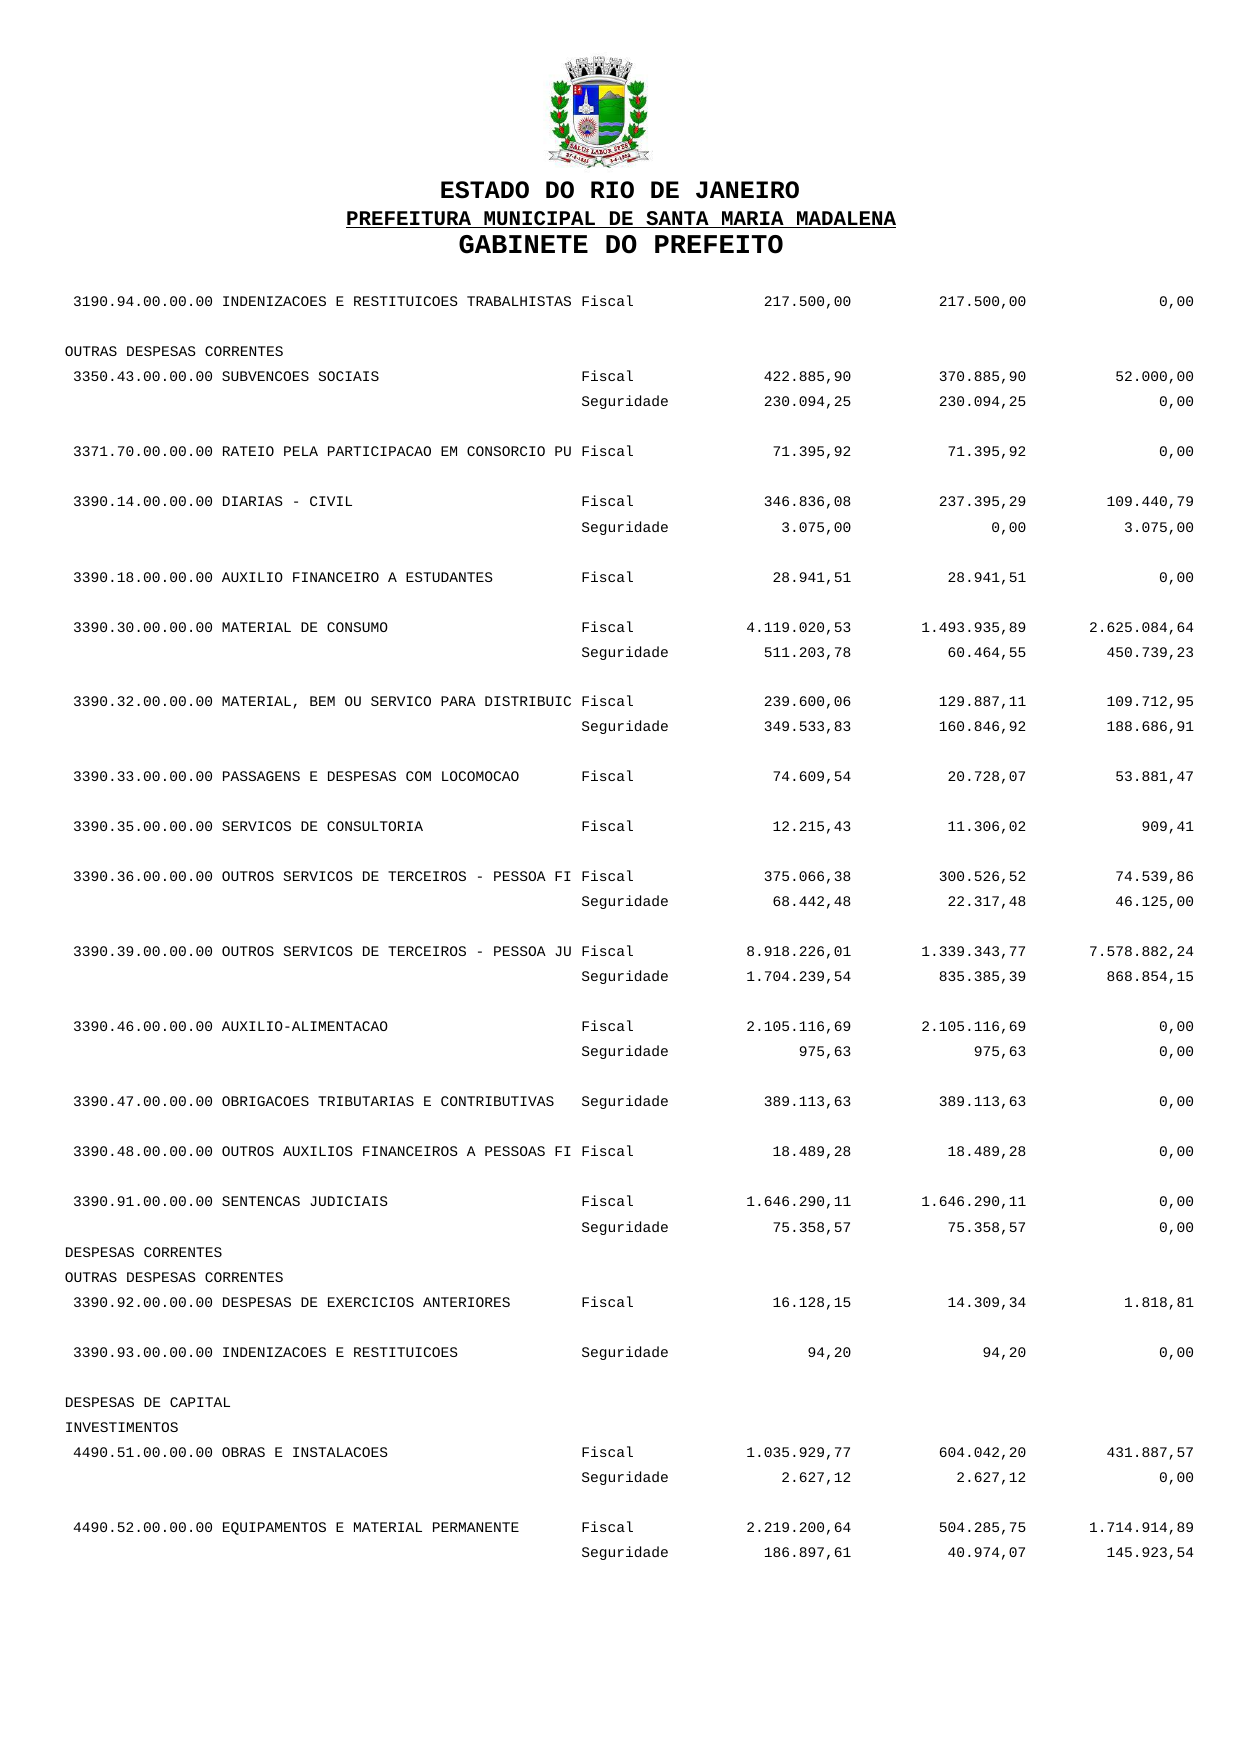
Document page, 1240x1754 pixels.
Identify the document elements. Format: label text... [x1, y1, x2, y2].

table_cell 3390.46.00.00.00 AUXILIO-ALIMENTACAO [65, 985, 577, 1035]
table_cell 53.881,47 [1054, 735, 1194, 785]
table_cell 3.075,00 [1054, 510, 1194, 535]
table_cell 422.885,90 [704, 360, 879, 385]
text PREFEITURA MUNICIPAL DE SANTA MARIA MADALENA [346, 206, 1194, 230]
table_cell 188.686,91 [1054, 710, 1194, 735]
table_cell 1.818,81 [1054, 1285, 1194, 1310]
table_cell Seguridade [577, 635, 704, 660]
table_cell Seguridade [577, 1210, 704, 1235]
table_cell 109.440,79 [1054, 460, 1194, 510]
table_cell 60.464,55 [879, 635, 1054, 660]
table_cell [704, 1360, 879, 1410]
table_cell 0,00 [1054, 1110, 1194, 1160]
table_cell Seguridade [577, 1060, 704, 1110]
table_cell 2.219.200,64 [704, 1485, 879, 1535]
table_cell Seguridade [577, 1310, 704, 1360]
table_cell 145.923,54 [1054, 1535, 1194, 1560]
table_cell 0,00 [1054, 985, 1194, 1035]
table_cell OUTRAS DESPESAS CORRENTES [65, 310, 577, 360]
table_cell [704, 1260, 879, 1285]
table_cell Fiscal [577, 910, 704, 960]
table_cell 504.285,75 [879, 1485, 1054, 1535]
table_cell INVESTIMENTOS [65, 1410, 577, 1435]
table_cell 370.885,90 [879, 360, 1054, 385]
table_cell 1.714.914,89 [1054, 1485, 1194, 1535]
table_cell 129.887,11 [879, 660, 1054, 710]
table_cell [65, 385, 577, 410]
table_cell 109.712,95 [1054, 660, 1194, 710]
table_cell Fiscal [577, 785, 704, 835]
table_cell OUTRAS DESPESAS CORRENTES [65, 1260, 577, 1285]
table_cell 349.533,83 [704, 710, 879, 735]
table_cell 4.119.020,53 [704, 585, 879, 635]
table_cell 22.317,48 [879, 885, 1054, 910]
table_cell 1.646.290,11 [704, 1160, 879, 1210]
table_cell 71.395,92 [704, 410, 879, 460]
table_cell [65, 710, 577, 735]
table_cell Fiscal [577, 835, 704, 885]
table_cell 75.358,57 [879, 1210, 1054, 1235]
table_cell 1.493.935,89 [879, 585, 1054, 635]
table_cell 2.625.084,64 [1054, 585, 1194, 635]
table_cell 2.627,12 [704, 1460, 879, 1485]
text ESTADO DO RIO DE JANEIRO [439, 178, 1194, 206]
table_cell 7.578.882,24 [1054, 910, 1194, 960]
table_cell 28.941,51 [879, 535, 1054, 585]
table_cell 239.600,06 [704, 660, 879, 710]
table_cell Fiscal [577, 585, 704, 635]
table_cell [577, 1235, 704, 1260]
table_cell 3390.33.00.00.00 PASSAGENS E DESPESAS COM LOCOMOCAO [65, 735, 577, 785]
table_cell [1054, 1260, 1194, 1285]
table_cell [879, 310, 1054, 360]
table_cell 0,00 [1054, 1160, 1194, 1210]
table_cell [704, 310, 879, 360]
table_cell 2.105.116,69 [879, 985, 1054, 1035]
table_cell 975,63 [879, 1035, 1054, 1060]
table_cell 1.035.929,77 [704, 1435, 879, 1460]
table_cell Fiscal [577, 1435, 704, 1460]
table_cell Fiscal [577, 535, 704, 585]
table_cell 11.306,02 [879, 785, 1054, 835]
table_cell 511.203,78 [704, 635, 879, 660]
table_cell 3390.14.00.00.00 DIARIAS - CIVIL [65, 460, 577, 510]
table_cell 28.941,51 [704, 535, 879, 585]
table_cell Seguridade [577, 1460, 704, 1485]
table_cell 0,00 [1054, 1035, 1194, 1060]
table_cell 16.128,15 [704, 1285, 879, 1310]
table_cell 0,00 [1054, 1460, 1194, 1485]
table_cell 868.854,15 [1054, 960, 1194, 985]
table_cell [704, 1235, 879, 1260]
table_cell 74.609,54 [704, 735, 879, 785]
table_cell 3390.30.00.00.00 MATERIAL DE CONSUMO [65, 585, 577, 635]
table_cell [879, 1260, 1054, 1285]
table_cell 0,00 [879, 510, 1054, 535]
table_cell 18.489,28 [704, 1110, 879, 1160]
table_cell [65, 1035, 577, 1060]
table_cell [65, 1460, 577, 1485]
table_cell 0,00 [1054, 535, 1194, 585]
table_cell Fiscal [577, 460, 704, 510]
table_cell 300.526,52 [879, 835, 1054, 885]
table_cell 3390.47.00.00.00 OBRIGACOES TRIBUTARIAS E CONTRIBUTIVAS [65, 1060, 577, 1110]
table_cell 2.105.116,69 [704, 985, 879, 1035]
table_cell Fiscal [577, 1485, 704, 1535]
table_cell 0,00 [1054, 1310, 1194, 1360]
table_cell 186.897,61 [704, 1535, 879, 1560]
table_cell 0,00 [1054, 1060, 1194, 1110]
table_cell 3390.92.00.00.00 DESPESAS DE EXERCICIOS ANTERIORES [65, 1285, 577, 1310]
table_cell 3.075,00 [704, 510, 879, 535]
table_cell [577, 1410, 704, 1435]
table_cell [704, 1410, 879, 1435]
table_cell Seguridade [577, 885, 704, 910]
table_cell Fiscal [577, 660, 704, 710]
table_cell [577, 1360, 704, 1410]
table_cell 74.539,86 [1054, 835, 1194, 885]
table_cell 237.395,29 [879, 460, 1054, 510]
table_cell 160.846,92 [879, 710, 1054, 735]
table_cell 52.000,00 [1054, 360, 1194, 385]
table_header 0,00 [1054, 294, 1194, 310]
table_cell 389.113,63 [704, 1060, 879, 1110]
table_cell Seguridade [577, 385, 704, 410]
table_cell 40.974,07 [879, 1535, 1054, 1560]
table_cell [1054, 310, 1194, 360]
table_cell Fiscal [577, 410, 704, 460]
table_cell [65, 1535, 577, 1560]
table_cell [65, 510, 577, 535]
table_cell 18.489,28 [879, 1110, 1054, 1160]
table_cell 46.125,00 [1054, 885, 1194, 910]
table_cell 3371.70.00.00.00 RATEIO PELA PARTICIPACAO EM CONSORCIO PU [65, 410, 577, 460]
table_cell 604.042,20 [879, 1435, 1054, 1460]
table_cell 375.066,38 [704, 835, 879, 885]
table_cell 94,20 [879, 1310, 1054, 1360]
table_cell 75.358,57 [704, 1210, 879, 1235]
table_cell 3390.91.00.00.00 SENTENCAS JUDICIAIS [65, 1160, 577, 1210]
table_cell Seguridade [577, 960, 704, 985]
table_cell 3390.18.00.00.00 AUXILIO FINANCEIRO A ESTUDANTES [65, 535, 577, 585]
text GABINETE DO PREFEITO [458, 230, 1194, 260]
table_header 217.500,00 [879, 294, 1054, 310]
table_cell [1054, 1410, 1194, 1435]
table_cell Fiscal [577, 985, 704, 1035]
table_cell Fiscal [577, 360, 704, 385]
table_cell 20.728,07 [879, 735, 1054, 785]
table_cell 1.339.343,77 [879, 910, 1054, 960]
table_cell [1054, 1235, 1194, 1260]
table_cell 975,63 [704, 1035, 879, 1060]
table_cell 835.385,39 [879, 960, 1054, 985]
table_cell [65, 635, 577, 660]
table_cell 8.918.226,01 [704, 910, 879, 960]
table_cell Seguridade [577, 710, 704, 735]
table_header 3190.94.00.00.00 INDENIZACOES E RESTITUICOES TRABALHISTAS [65, 294, 577, 310]
table_cell 0,00 [1054, 410, 1194, 460]
table_cell 389.113,63 [879, 1060, 1054, 1110]
table_cell 230.094,25 [879, 385, 1054, 410]
table_cell [879, 1360, 1054, 1410]
table_cell Fiscal [577, 1285, 704, 1310]
table_cell 230.094,25 [704, 385, 879, 410]
table_cell [65, 885, 577, 910]
table_cell [65, 1210, 577, 1235]
table_cell 3350.43.00.00.00 SUBVENCOES SOCIAIS [65, 360, 577, 385]
table_cell 450.739,23 [1054, 635, 1194, 660]
table_cell 3390.93.00.00.00 INDENIZACOES E RESTITUICOES [65, 1310, 577, 1360]
table_cell 346.836,08 [704, 460, 879, 510]
table_cell 0,00 [1054, 1210, 1194, 1235]
table_cell Fiscal [577, 735, 704, 785]
table_cell [577, 1260, 704, 1285]
table_cell 3390.39.00.00.00 OUTROS SERVICOS DE TERCEIROS - PESSOA JU [65, 910, 577, 960]
table_cell 4490.51.00.00.00 OBRAS E INSTALACOES [65, 1435, 577, 1460]
table_cell 3390.32.00.00.00 MATERIAL, BEM OU SERVICO PARA DISTRIBUIC [65, 660, 577, 710]
table_cell 3390.36.00.00.00 OUTROS SERVICOS DE TERCEIROS - PESSOA FI [65, 835, 577, 885]
table_cell 68.442,48 [704, 885, 879, 910]
table_cell 4490.52.00.00.00 EQUIPAMENTOS E MATERIAL PERMANENTE [65, 1485, 577, 1535]
table_cell [879, 1410, 1054, 1435]
table_cell Fiscal [577, 1110, 704, 1160]
table_header Fiscal [577, 294, 704, 310]
table_header 217.500,00 [704, 294, 879, 310]
table_cell 71.395,92 [879, 410, 1054, 460]
table_cell DESPESAS CORRENTES [65, 1235, 577, 1260]
table_cell 1.704.239,54 [704, 960, 879, 985]
table_cell Seguridade [577, 1035, 704, 1060]
table_cell 14.309,34 [879, 1285, 1054, 1310]
table_cell [879, 1235, 1054, 1260]
table_cell 0,00 [1054, 385, 1194, 410]
table_cell DESPESAS DE CAPITAL [65, 1360, 577, 1410]
table_cell Seguridade [577, 510, 704, 535]
table_cell 94,20 [704, 1310, 879, 1360]
table_cell [577, 310, 704, 360]
table_cell 2.627,12 [879, 1460, 1054, 1485]
table_cell 3390.48.00.00.00 OUTROS AUXILIOS FINANCEIROS A PESSOAS FI [65, 1110, 577, 1160]
table_cell [1054, 1360, 1194, 1410]
table_cell 909,41 [1054, 785, 1194, 835]
table_cell 1.646.290,11 [879, 1160, 1054, 1210]
table_cell 3390.35.00.00.00 SERVICOS DE CONSULTORIA [65, 785, 577, 835]
table_cell Seguridade [577, 1535, 704, 1560]
table_cell 12.215,43 [704, 785, 879, 835]
table_cell [65, 960, 577, 985]
table_cell 431.887,57 [1054, 1435, 1194, 1460]
table_cell Fiscal [577, 1160, 704, 1210]
